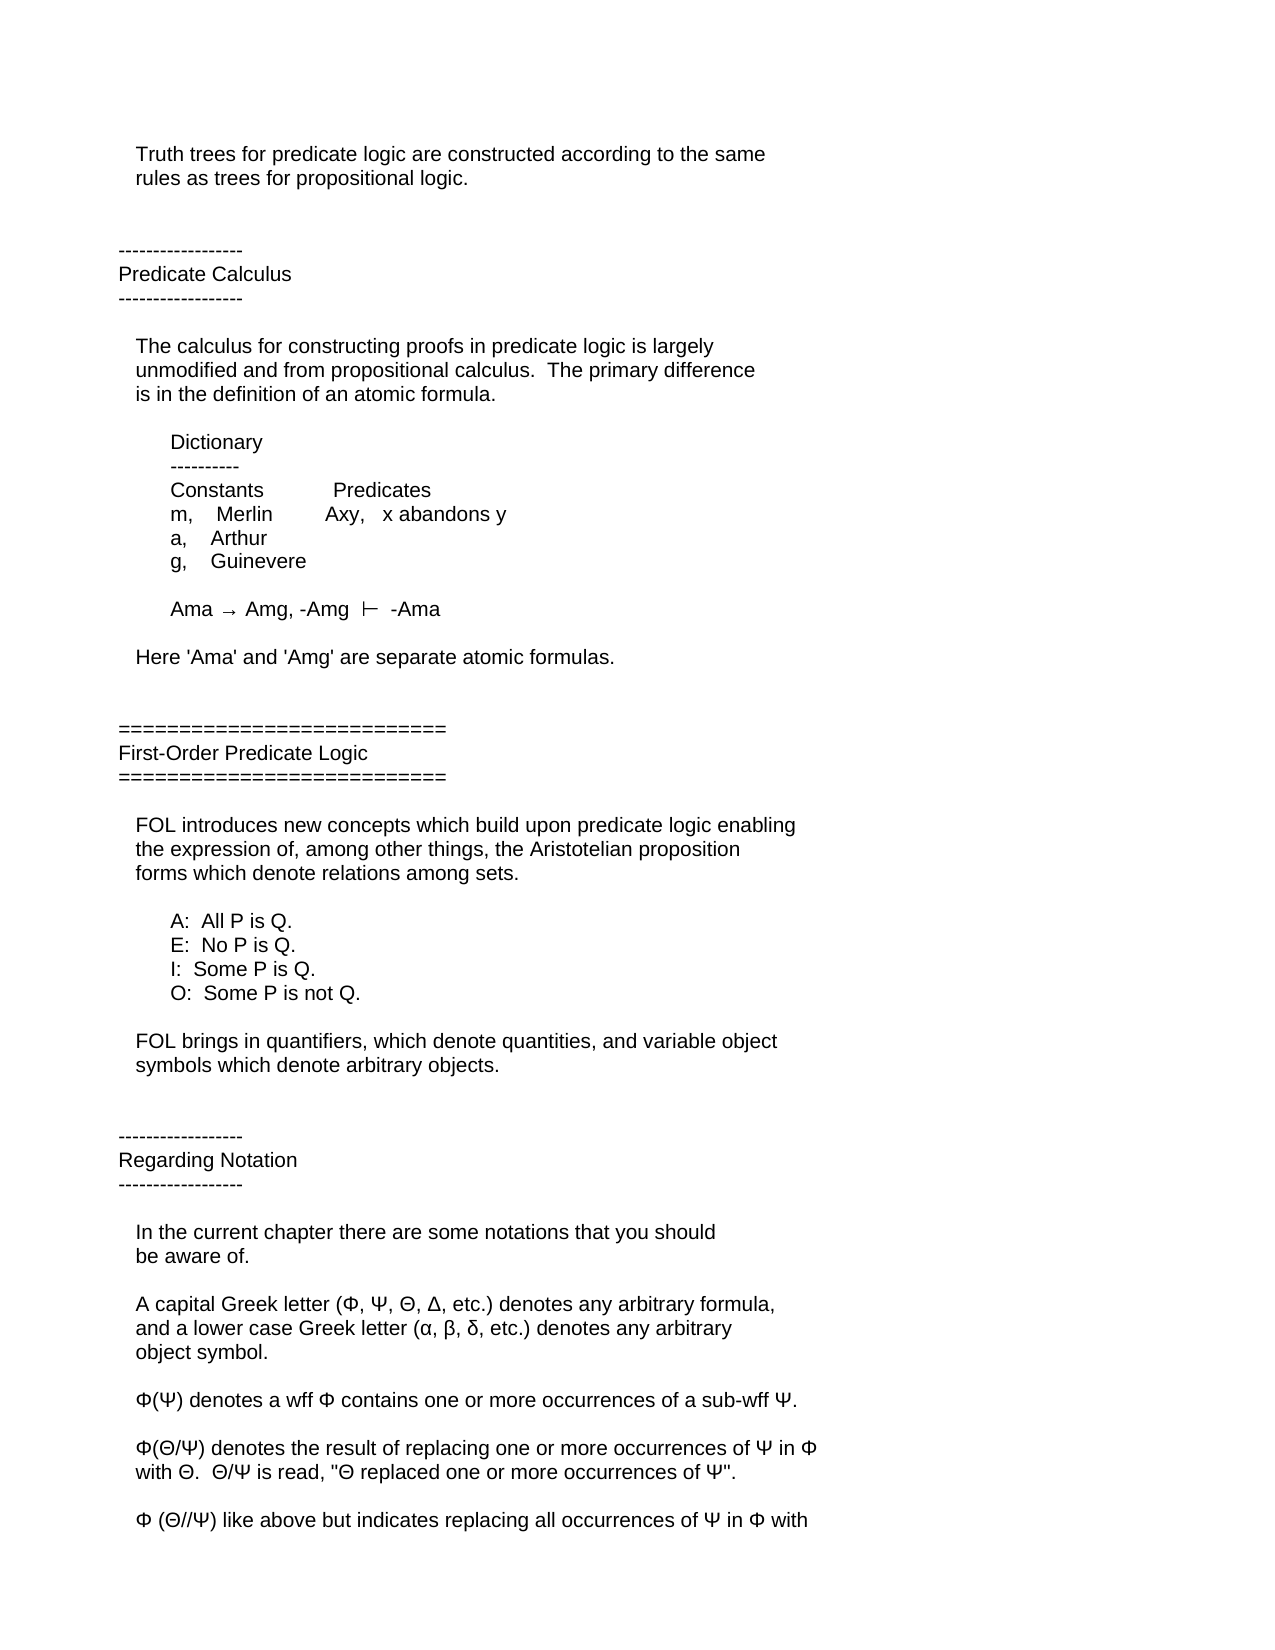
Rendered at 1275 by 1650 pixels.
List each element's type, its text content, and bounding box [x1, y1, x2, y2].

text Φ(Ψ) denotes a wff Φ contains one or more occurrences of a sub-wff Ψ. [118, 1388, 1157, 1412]
text object symbol. [118, 1340, 1157, 1364]
text Φ(Θ/Ψ) denotes the result of replacing one or more occurrences of Ψ in Φ [118, 1436, 1157, 1460]
text the expression of, among other things, the Aristotelian proposition [118, 837, 1157, 861]
text Dictionary [118, 429, 1157, 453]
text O: Some P is not Q. [118, 981, 1157, 1004]
text is in the definition of an atomic formula. [118, 382, 1157, 406]
text I: Some P is Q. [118, 957, 1157, 981]
text =========================== [118, 717, 1157, 741]
text forms which denote relations among sets. [118, 861, 1157, 885]
text ------------------ [118, 238, 1157, 262]
text and a lower case Greek letter (α, β, δ, etc.) denotes any arbitrary [118, 1316, 1157, 1340]
text be aware of. [118, 1244, 1157, 1268]
text g, Guinevere [118, 549, 1157, 573]
text ------------------ [118, 286, 1157, 310]
text Truth trees for predicate logic are constructed according to the same [118, 142, 1157, 166]
text rules as trees for propositional logic. [118, 166, 1157, 190]
text A: All P is Q. [118, 909, 1157, 933]
text First-Order Predicate Logic [118, 741, 1157, 765]
text ---------- [118, 453, 1157, 477]
text Here 'Ama' and 'Amg' are separate atomic formulas. [118, 645, 1157, 669]
text m, Merlin Axy, x abandons y [118, 501, 1157, 525]
text =========================== [118, 765, 1157, 789]
text Constants Predicates [118, 477, 1157, 501]
text a, Arthur [118, 525, 1157, 549]
text A capital Greek letter (Φ, Ψ, Θ, Δ, etc.) denotes any arbitrary formula, [118, 1292, 1157, 1316]
text with Θ. Θ/Ψ is read, "Θ replaced one or more occurrences of Ψ". [118, 1460, 1157, 1484]
text Ama → Amg, -Amg ⊢ -Ama [118, 597, 1157, 621]
text ------------------ [118, 1124, 1157, 1148]
text FOL introduces new concepts which build upon predicate logic enabling [118, 813, 1157, 837]
text FOL brings in quantifiers, which denote quantities, and variable object [118, 1028, 1157, 1052]
text In the current chapter there are some notations that you should [118, 1220, 1157, 1244]
text unmodified and from propositional calculus. The primary difference [118, 358, 1157, 382]
text Predicate Calculus [118, 262, 1157, 286]
text Regarding Notation [118, 1148, 1157, 1172]
text symbols which denote arbitrary objects. [118, 1052, 1157, 1076]
text The calculus for constructing proofs in predicate logic is largely [118, 334, 1157, 358]
text Φ (Θ//Ψ) like above but indicates replacing all occurrences of Ψ in Φ with [118, 1508, 1157, 1532]
text ------------------ [118, 1172, 1157, 1196]
text E: No P is Q. [118, 933, 1157, 957]
